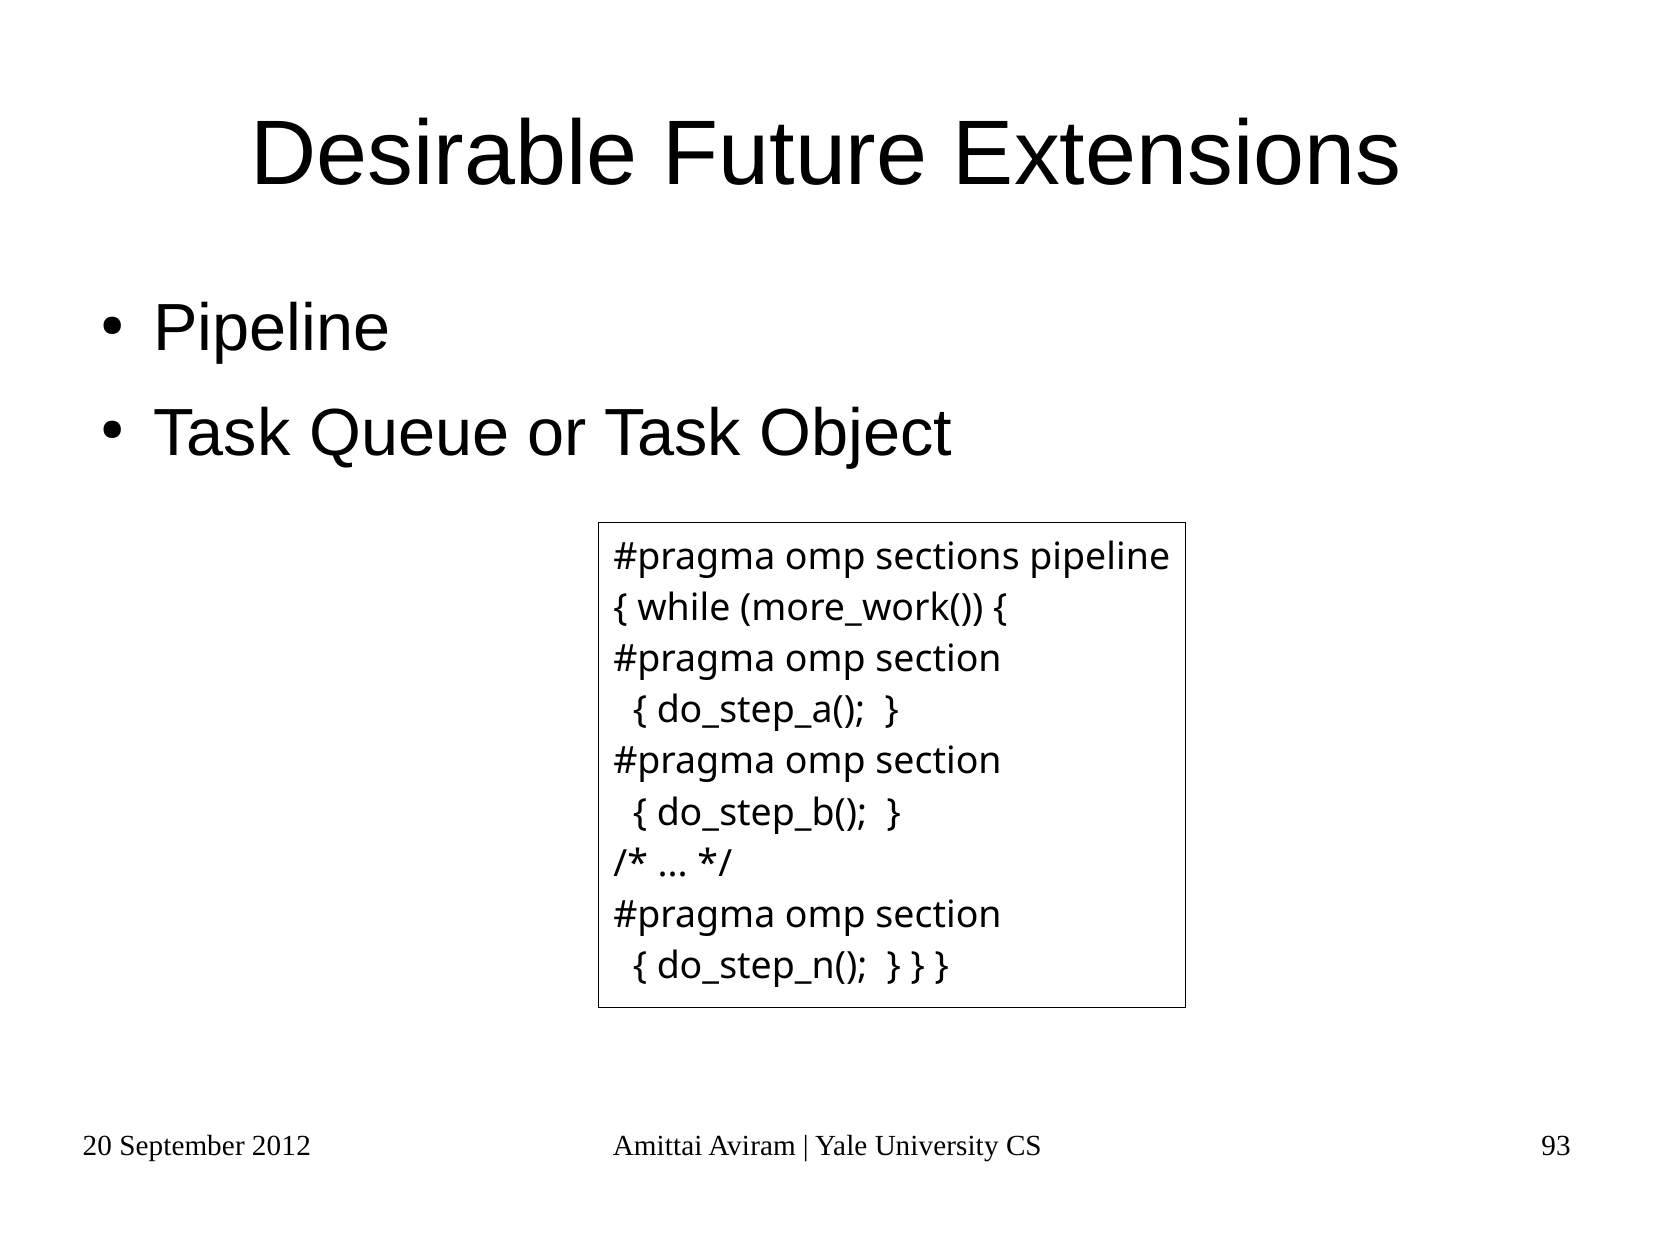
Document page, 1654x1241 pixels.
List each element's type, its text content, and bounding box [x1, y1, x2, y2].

title Desirable Future Extensions [82, 49, 1571, 257]
text_box #pragma omp sections pipeline { while (more_work()) { #pragma omp section { do_step_a(); } #pragma omp section { do_step_b(); } /* ... */ #pragma omp section { do_step_n(); } } } [609, 522, 1175, 1008]
list Pipeline Task Queue or Task Object [82, 290, 1571, 1109]
